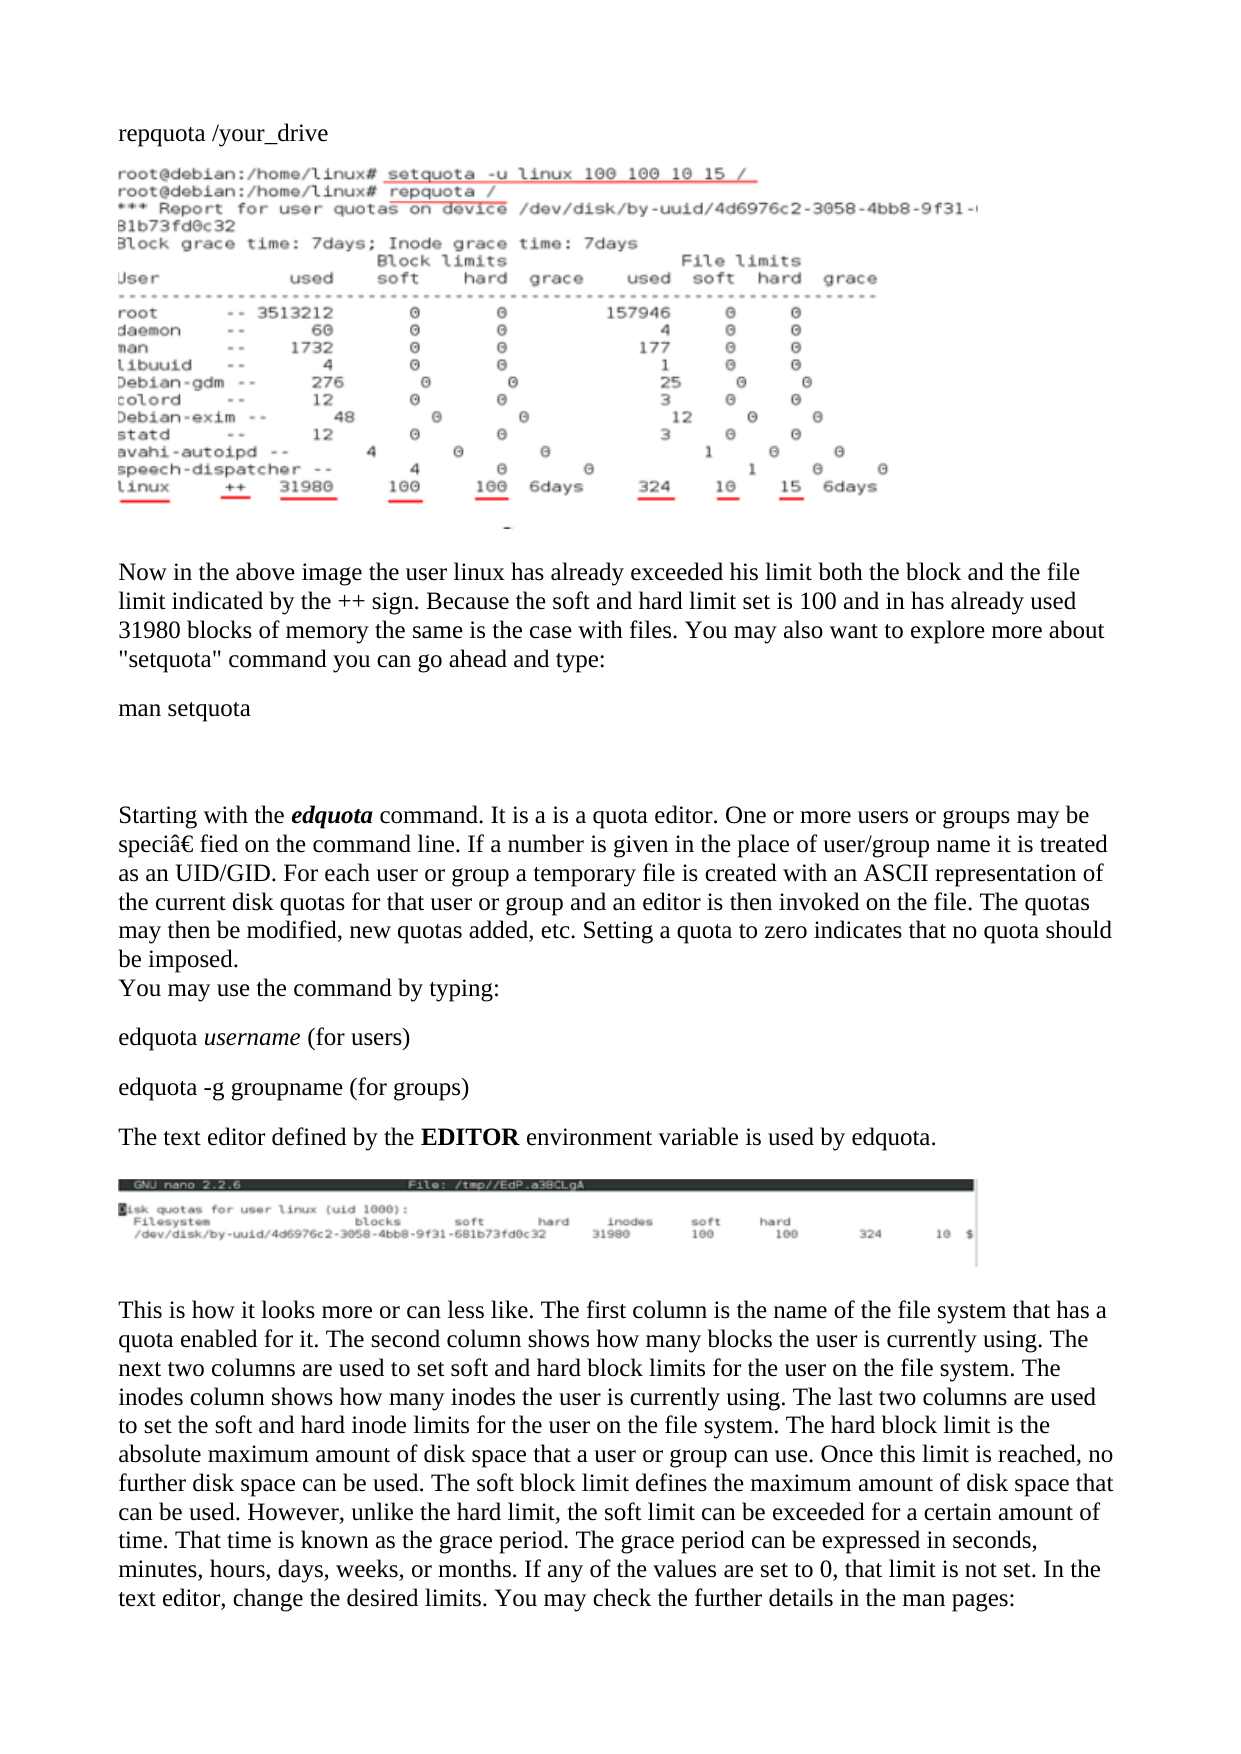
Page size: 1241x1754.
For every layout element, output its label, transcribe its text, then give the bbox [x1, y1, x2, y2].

text The text editor defined by the EDITOR environment variable is used by edquota. This is how it looks more or can less like. The first column is the name of the file system that has a quota enabled for it. The second column shows how many blocks the user is currently using. The next two columns are used to set soft and hard block limits for the user on the file system. The inodes column shows how many inodes the user is currently using. The last two columns are used to set the soft and hard inode limits for the user on the file system. The hard block limit is the absolute maximum amount of disk space that a user or group can use. Once this limit is reached, no further disk space can be used. The soft block limit defines the maximum amount of disk space that can be used. However, unlike the hard limit, the soft limit can be exceeded for a certain amount of time. That time is known as the grace period. The grace period can be expressed in seconds, minutes, hours, days, weeks, or months. If any of the values are set to 0, that limit is not set. In the text editor, change the desired limits. You may check the further details in the man pages: [118, 1122, 1122, 1612]
text edquota -g groupname (for groups) [118, 1072, 1122, 1101]
text repquota /your_drive [118, 118, 1122, 147]
text Starting with the edquota command. It is a is a quota editor. One or more users or groups may be speciâ€ fied on the command line. If a number is given in the place of user/group name it is treated as an UID/GID. For each user or group a temporary file is created with an ASCII representation of the current disk quotas for that user or group and an editor is then invoked on the file. The quotas may then be modified, new quotas added, etc. Setting a quota to zero indicates that no quota should be imposed. You may use the command by typing: [118, 743, 1122, 1002]
text Now in the above image the user linux has already exceeded his limit both the block and the file limit indicated by the ++ sign. Because the soft and hard limit set is 100 and in has already used 31980 blocks of memory the same is the case with files. You may also want to explore more about "setquota" command you can go ahead and type: [118, 168, 1122, 672]
text man setquota [118, 693, 1122, 722]
text edquota username (for users) [118, 1022, 1122, 1051]
